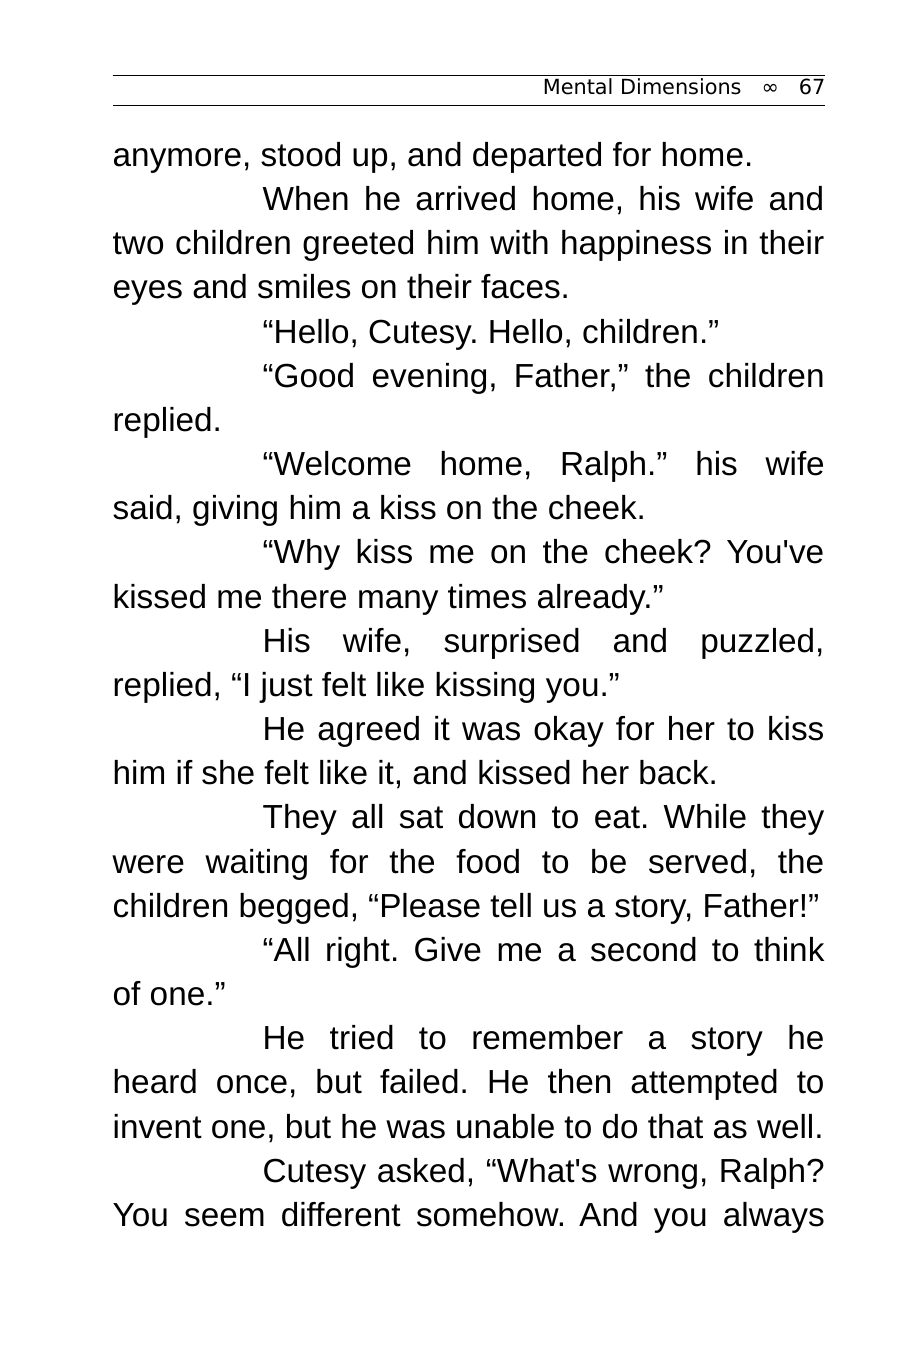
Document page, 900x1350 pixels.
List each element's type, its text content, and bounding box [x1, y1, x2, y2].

text “Welcome home, Ralph.” his wife said, giving him a kiss on the cheek. [112, 444, 825, 527]
text Cutesy asked, “What's wrong, Ralph? You seem different somehow. And you always [112, 1151, 825, 1233]
text “Hello, Cutesy. Hello, children.” [112, 312, 825, 350]
text “Good evening, Father,” the children replied. [112, 356, 825, 438]
text They all sat down to eat. While they were waiting for the food to be served, the children begged, “Please tell us a story, Father!” [112, 797, 825, 924]
text “Why kiss me on the cheek? You've kissed me there many times already.” [112, 532, 825, 615]
text When he arrived home, his wife and two children greeted him with happiness in their eyes and smiles on their faces. [112, 179, 825, 306]
text “All right. Give me a second to think of one.” [112, 930, 825, 1013]
text He tried to remember a story he heard once, but failed. He then attempted to invent one, but he was unable to do that as well. [112, 1018, 825, 1145]
text His wife, surprised and puzzled, replied, “I just felt like kissing you.” [112, 621, 825, 703]
text He agreed it was okay for her to kiss him if she felt like it, and kissed her back. [112, 709, 825, 792]
text anymore, stood up, and departed for home. [112, 135, 825, 173]
